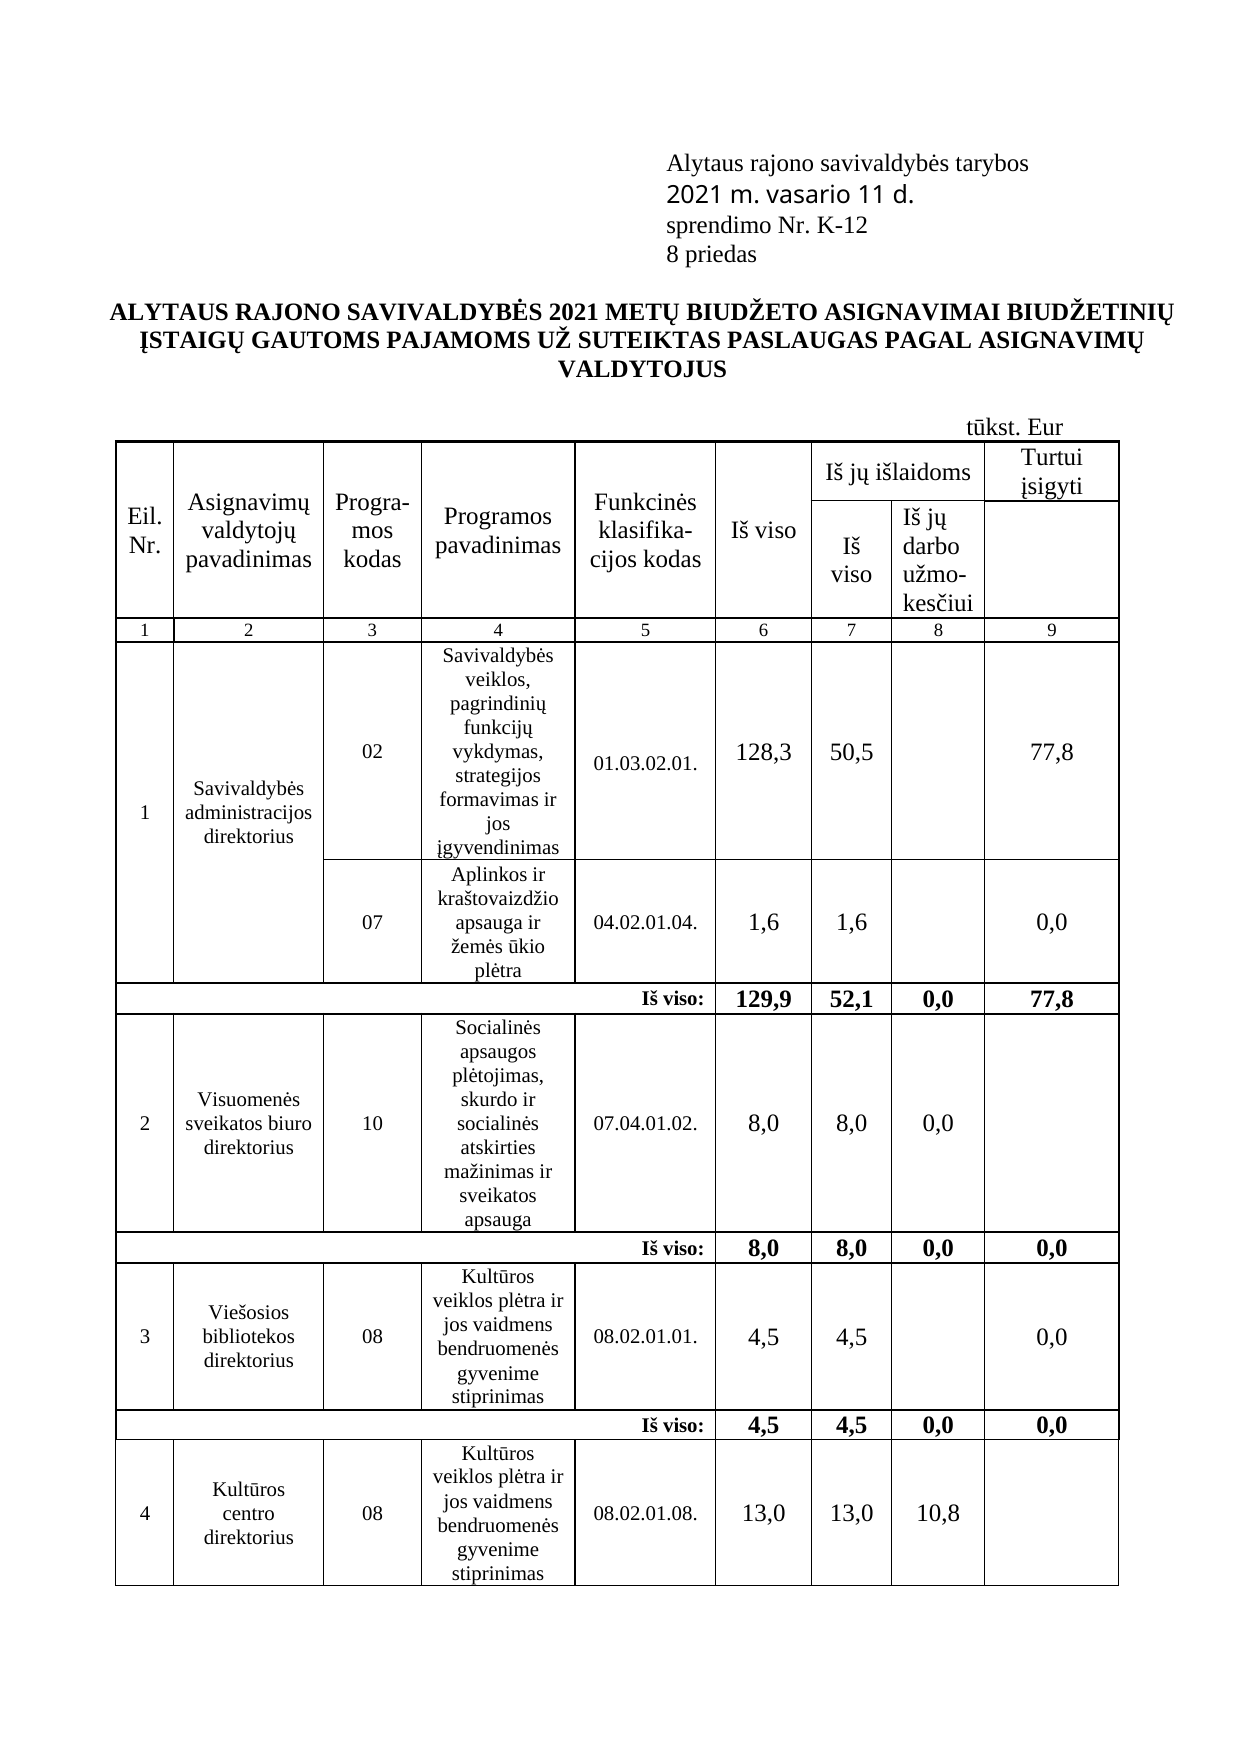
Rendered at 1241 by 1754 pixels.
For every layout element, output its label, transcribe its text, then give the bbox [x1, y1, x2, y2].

table_cell 08 [324, 1440, 421, 1585]
table_cell 6 [716, 619, 811, 641]
table_cell 0,0 [892, 1233, 984, 1262]
text 2021 m. vasario 11 d. [103, 176, 1181, 210]
table_cell Iš jų darbo užmo-kesčiui [892, 501, 984, 617]
table_cell 3 [324, 619, 421, 641]
table_cell 129,9 [716, 984, 811, 1013]
table_cell 4,5 [716, 1411, 811, 1439]
table_cell 1,6 [812, 860, 891, 982]
table_header Turtui įsigyti [985, 443, 1118, 500]
table_cell 04.02.01.04. [576, 860, 715, 982]
table_cell Kultūros veiklos plėtra ir jos vaidmens bendruomenės gyvenime stiprinimas [422, 1264, 574, 1408]
table_cell 13,0 [812, 1440, 891, 1585]
table_cell 07.04.01.02. [576, 1015, 715, 1231]
table_cell 08.02.01.01. [576, 1264, 715, 1408]
table_cell 8 [892, 619, 984, 641]
table_cell [892, 643, 984, 859]
text tūkst. Eur [103, 412, 1181, 440]
table_cell 2 [117, 1015, 173, 1231]
table_cell Iš viso: [117, 1233, 715, 1262]
table_cell 08 [324, 1264, 421, 1408]
text sprendimo Nr. K-12 [103, 210, 1181, 239]
table_cell 8,0 [812, 1233, 891, 1262]
table_cell 0,0 [985, 1264, 1118, 1408]
table_cell [985, 502, 1118, 617]
table_cell 0,0 [892, 1411, 984, 1439]
table_cell 7 [812, 619, 891, 641]
table_cell 8,0 [812, 1015, 891, 1231]
table_cell 0,0 [985, 860, 1118, 982]
text ALYTAUS RAJONO SAVIVALDYBĖS 2021 METŲ BIUDŽETO ASIGNAVIMAI BIUDŽETINIŲ ĮSTAIGŲ GAUTOMS PAJAMOMS UŽ SUTEIKTAS PASLAUGAS PAGAL ASIGNAVIMŲ VALDYTOJUS [103, 297, 1181, 383]
table_cell 0,0 [985, 1233, 1118, 1262]
table_cell 50,5 [812, 643, 891, 859]
table_cell Socialinės apsaugos plėtojimas, skurdo ir socialinės atskirties mažinimas ir sveikatos apsauga [422, 1015, 574, 1231]
table_header Iš viso [716, 443, 811, 617]
table_cell 8,0 [716, 1015, 811, 1231]
table_cell [985, 1015, 1118, 1231]
table_cell 13,0 [716, 1440, 811, 1585]
table_cell 01.03.02.01. [576, 643, 715, 859]
table_cell Kultūros centro direktorius [174, 1440, 323, 1585]
table_cell 10,8 [892, 1440, 984, 1585]
table_header Programos pavadinimas [422, 443, 574, 617]
table_cell Visuomenės sveikatos biuro direktorius [174, 1015, 323, 1231]
table_cell Savivaldybės veiklos, pagrindinių funkcijų vykdymas, strategijos formavimas ir jos įgyvendinimas [422, 643, 574, 859]
table_cell 9 [985, 619, 1118, 641]
table_cell 5 [576, 619, 715, 641]
table_cell 52,1 [812, 984, 891, 1013]
table_cell 77,8 [985, 643, 1118, 859]
table_cell 08.02.01.08. [576, 1440, 715, 1585]
table_header Funkcinės klasifika-cijos kodas [576, 443, 715, 617]
text 8 priedas [103, 239, 1181, 268]
table_cell [892, 860, 984, 982]
table_cell Iš viso: [117, 984, 715, 1013]
table_header Progra-mos kodas [324, 443, 421, 617]
table_cell 4,5 [812, 1411, 891, 1439]
table_cell 1 [117, 619, 173, 641]
table_cell 77,8 [985, 984, 1118, 1013]
table_cell 1,6 [716, 860, 811, 982]
table_cell [985, 1440, 1118, 1585]
table_cell 4,5 [716, 1264, 811, 1408]
table_cell 0,0 [892, 984, 984, 1013]
table_cell 4 [422, 619, 574, 641]
table_cell Aplinkos ir kraštovaizdžio apsauga ir žemės ūkio plėtra [422, 860, 574, 982]
table_cell 07 [324, 860, 421, 982]
table_cell Viešosios bibliotekos direktorius [174, 1264, 323, 1408]
table_header Iš jų išlaidoms [812, 443, 984, 500]
table_cell 4 [116, 1440, 173, 1585]
table_cell 0,0 [985, 1411, 1118, 1439]
table_cell 128,3 [716, 643, 811, 859]
table_cell 8,0 [716, 1233, 811, 1262]
table_cell Iš viso [812, 501, 891, 617]
table_cell Kultūros veiklos plėtra ir jos vaidmens bendruomenės gyvenime stiprinimas [422, 1440, 574, 1585]
table_cell Iš viso: [117, 1411, 715, 1439]
table_cell [892, 1264, 984, 1408]
table_cell 4,5 [812, 1264, 891, 1408]
table_cell 1 [117, 643, 173, 982]
table_cell 2 [175, 619, 323, 641]
table_cell Savivaldybės administracijos direktorius [174, 643, 323, 982]
text Alytaus rajono savivaldybės tarybos [103, 148, 1181, 176]
table_cell 02 [324, 643, 421, 859]
table_cell 3 [117, 1264, 173, 1408]
table_header Eil. Nr. [117, 443, 173, 617]
table_cell 0,0 [892, 1015, 984, 1231]
table_cell 10 [324, 1015, 421, 1231]
table_header Asignavimų valdytojų pavadinimas [174, 443, 323, 617]
